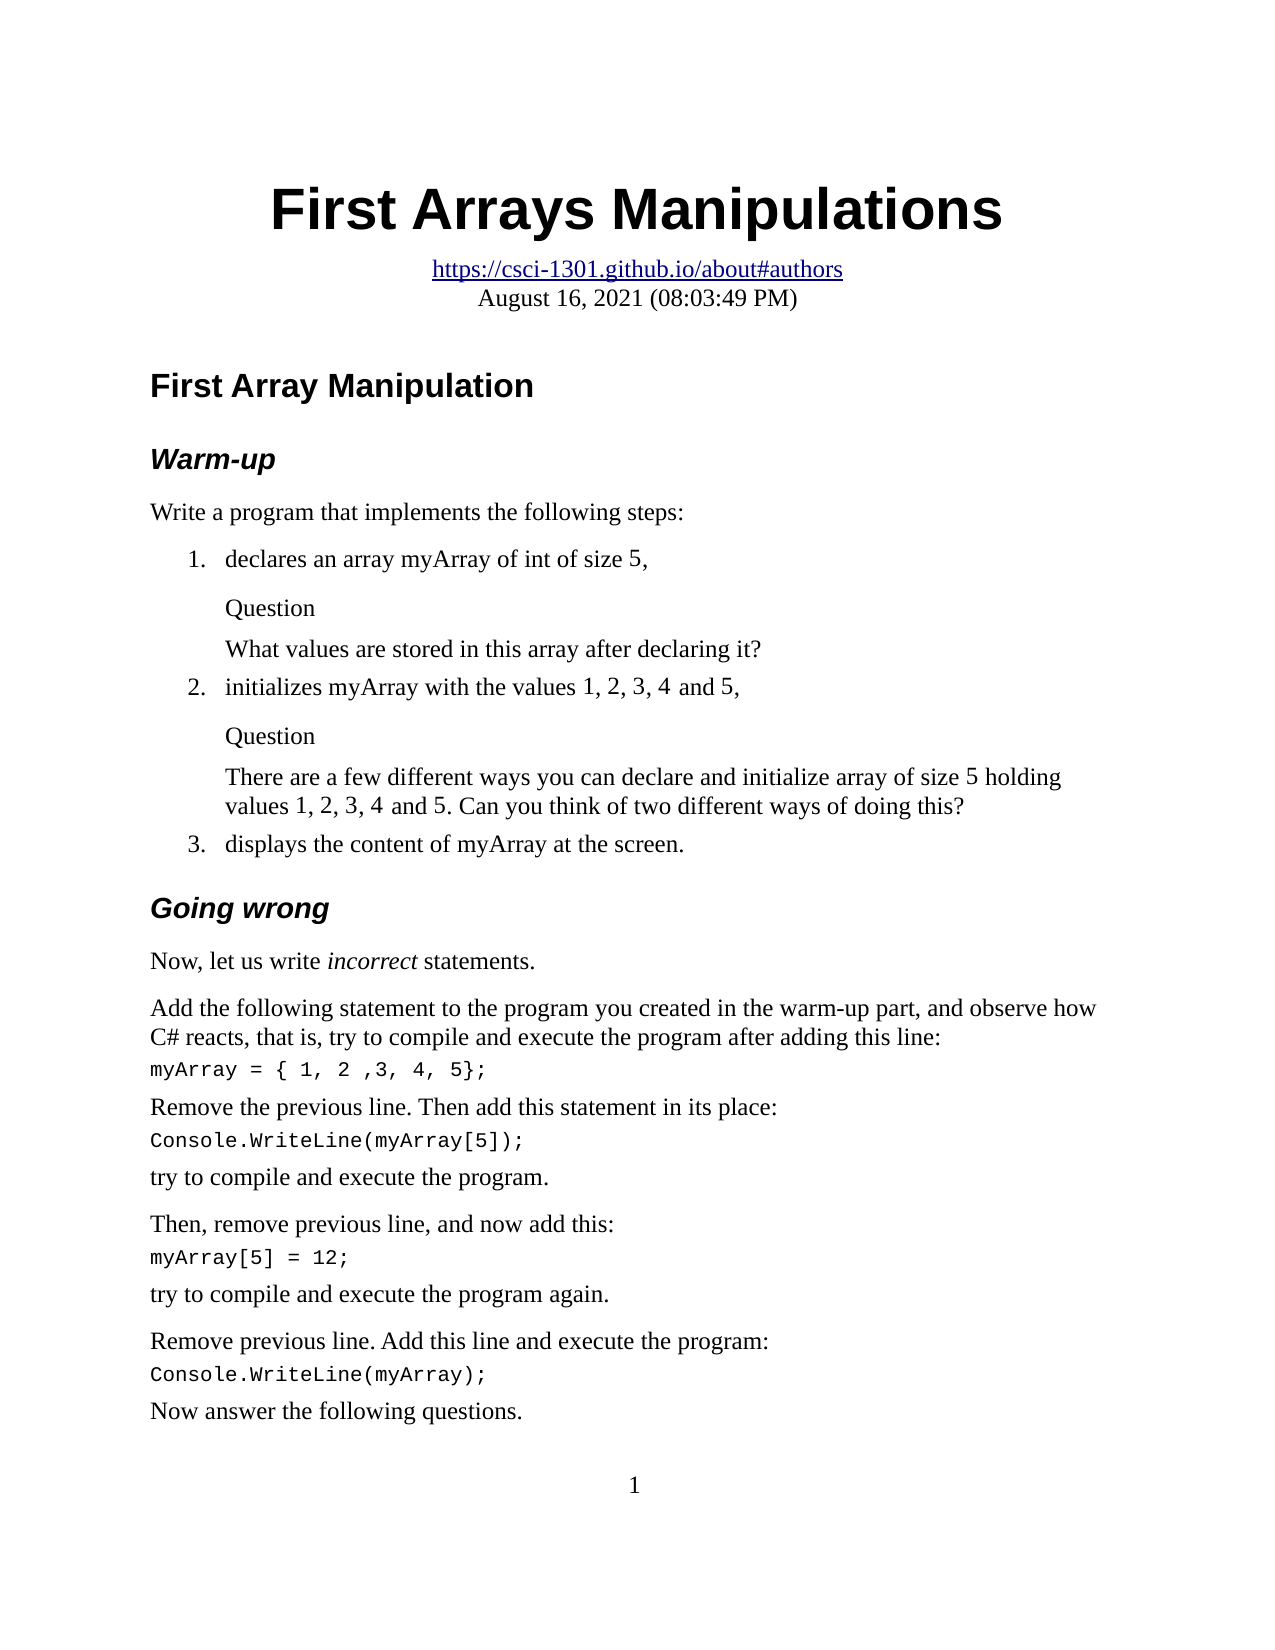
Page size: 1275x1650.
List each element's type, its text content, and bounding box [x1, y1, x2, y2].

text Now, let us write incorrect statements. [150, 946, 1125, 975]
subtitle Warm-up [150, 442, 1125, 476]
text Remove the previous line. Then add this statement in its place: [150, 1092, 1125, 1121]
text myArray = { 1, 2 ,3, 4, 5}; [150, 1059, 1125, 1083]
text myArray[5] = 12; [150, 1247, 1125, 1270]
list There are a few different ways you can declare and initialize array of size holding values , , , and . Can you think of two different ways of doing this? [187, 762, 1125, 820]
list What values are stored in this array after declaring it? [187, 634, 1125, 663]
list Question [187, 721, 1125, 750]
text try to compile and execute the program. [150, 1162, 1125, 1191]
text Add the following statement to the program you created in the warm-up part, and observe how C# reacts, that is, try to compile and execute the program after adding this line: [150, 993, 1125, 1051]
title First Arrays Manipulations [150, 175, 1125, 242]
text Now answer the following questions. [150, 1396, 1125, 1425]
text try to compile and execute the program again. [150, 1279, 1125, 1308]
text August 16, 2021 (08:03:49 PM) [150, 283, 1125, 312]
list declares an array myArray of int of size , [187, 544, 1125, 572]
list displays the content of myArray at the screen. [187, 829, 1125, 857]
subtitle First Array Manipulation [150, 366, 1125, 404]
text Write a program that implements the following steps: [150, 497, 1125, 526]
text Console.WriteLine(myArray[5]); [150, 1130, 1125, 1153]
text Then, remove previous line, and now add this: [150, 1209, 1125, 1238]
text https://csci-1301.github.io/about#authors [150, 254, 1125, 283]
subtitle Going wrong [150, 891, 1125, 925]
list initializes myArray with the values , , , and , [187, 672, 1125, 701]
list Question [187, 593, 1125, 622]
text Console.WriteLine(myArray); [150, 1364, 1125, 1387]
text Remove previous line. Add this line and execute the program: [150, 1326, 1125, 1355]
